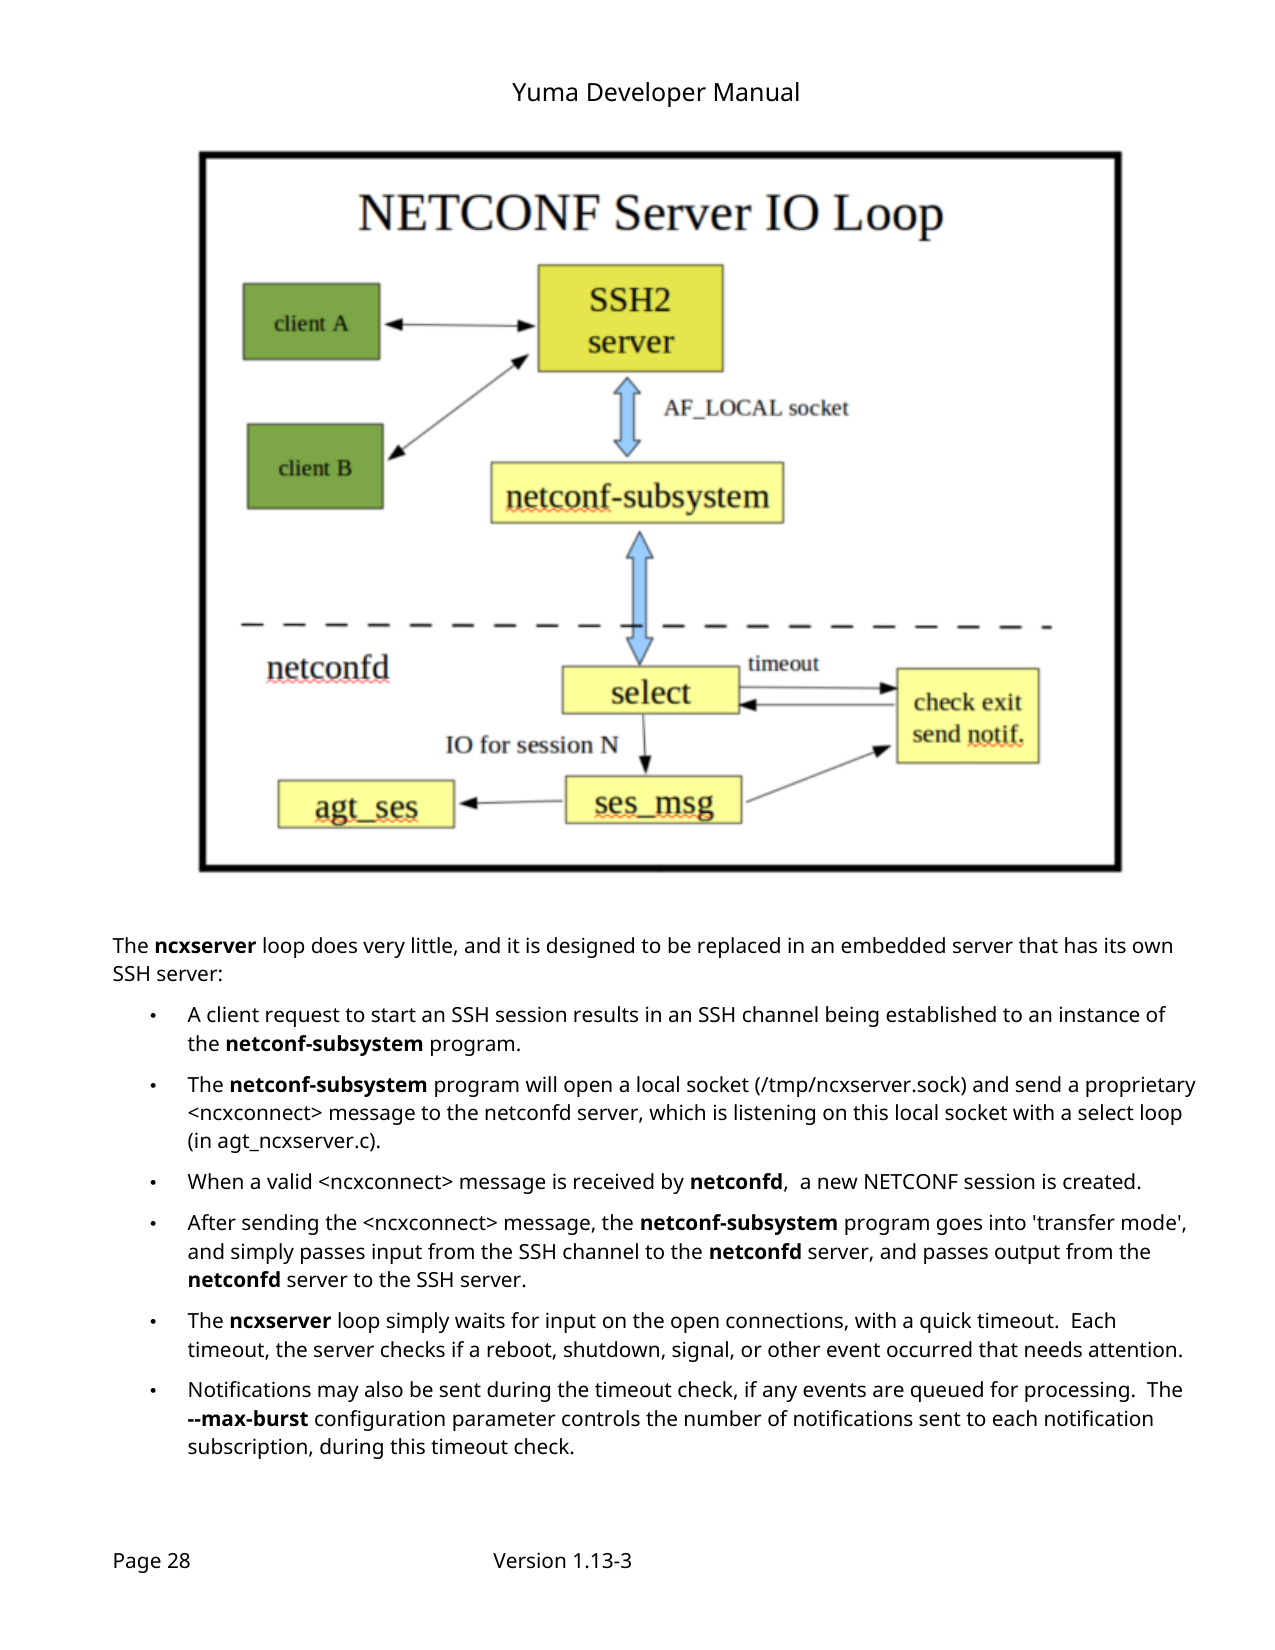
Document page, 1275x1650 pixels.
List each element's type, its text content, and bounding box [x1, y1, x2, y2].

list The ncxserver loop simply waits for input on the open connections, with a quick timeout. Each timeout, the server checks if a reboot, shutdown, signal, or other event occurred that needs attention. [150, 1306, 1200, 1363]
list The netconf-subsystem program will open a local socket (/tmp/ncxserver.sock) and send a proprietary <ncxconnect> message to the netconfd server, which is listening on this local socket with a select loop (in agt_ncxserver.c). [150, 1070, 1200, 1155]
list A client request to start an SSH session results in an SSH channel being established to an instance of the netconf-subsystem program. [150, 1000, 1200, 1057]
text The ncxserver loop does very little, and it is designed to be replaced in an embedded server that has its own SSH server: [112, 931, 1200, 988]
list When a valid <ncxconnect> message is received by netconfd, a new NETCONF session is created. [150, 1167, 1200, 1196]
list Notifications may also be sent during the timeout check, if any events are queued for processing. The --max-burst configuration parameter controls the number of notifications sent to each notification subscription, during this timeout check. [150, 1376, 1200, 1461]
picture [167, 138, 1146, 890]
list After sending the <ncxconnect> message, the netconf-subsystem program goes into 'transfer mode', and simply passes input from the SSH channel to the netconfd server, and passes output from the netconfd server to the SSH server. [150, 1208, 1200, 1294]
